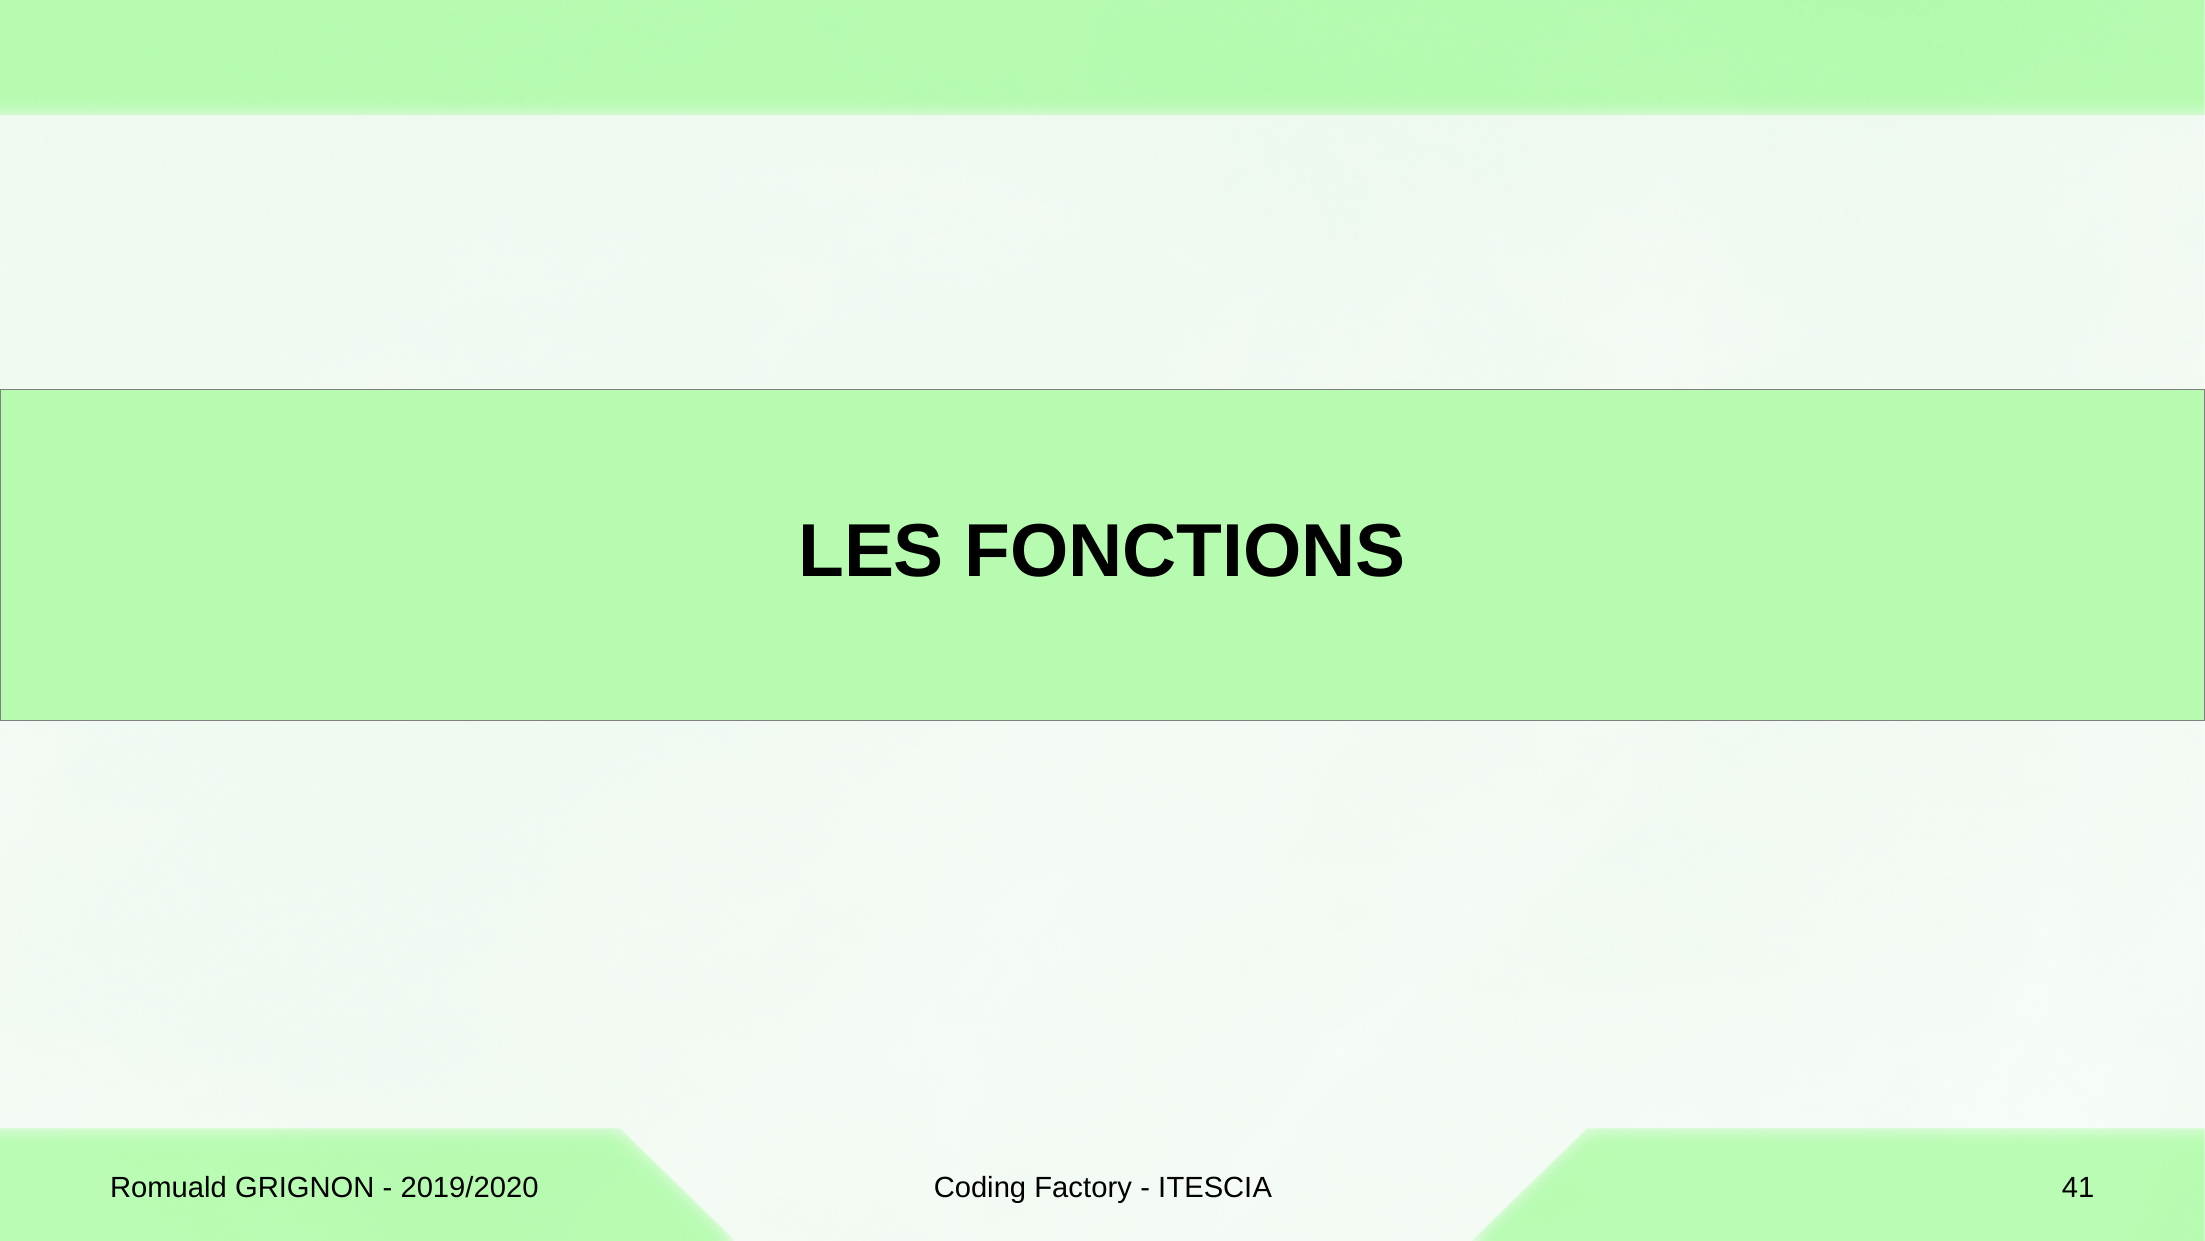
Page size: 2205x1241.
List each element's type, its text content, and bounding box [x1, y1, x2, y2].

picture [0, 0, 2205, 389]
picture [0, 721, 2205, 1241]
text_box [2095, 389, 2205, 721]
text_box [0, 389, 110, 721]
subtitle LES FONCTIONS [110, 25, 2095, 1085]
